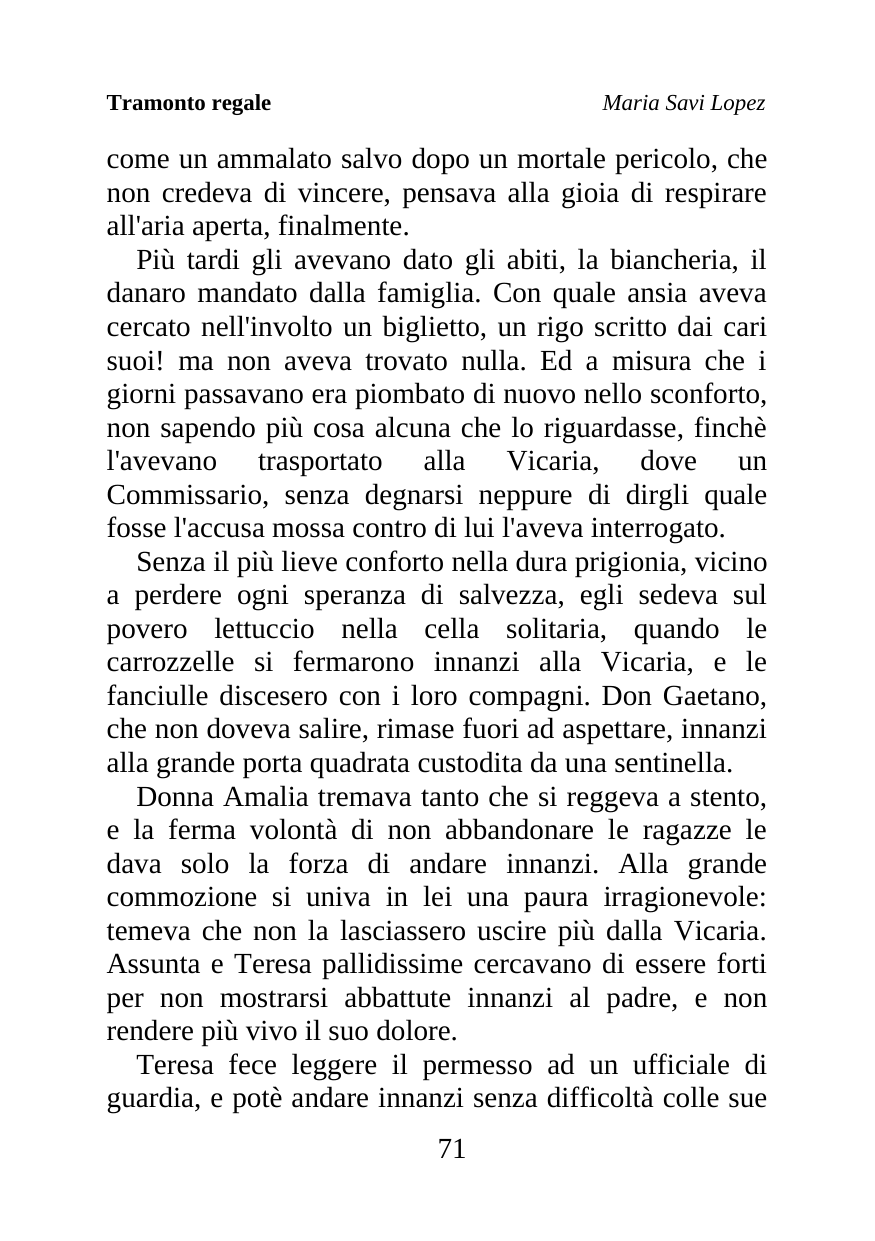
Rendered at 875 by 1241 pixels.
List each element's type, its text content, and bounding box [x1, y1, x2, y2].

text Donna Amalia tremava tanto che si reggeva a stento, e la ferma volontà di non abbandonare le ragazze le dava solo la forza di andare innanzi. Alla grande commozione si univa in lei una paura irragionevole: temeva che non la lasciassero uscire più dalla Vicaria. Assunta e Teresa pallidissime cercavano di essere forti per non mostrarsi abbattute innanzi al padre, e non rendere più vivo il suo dolore. [106, 779, 768, 1047]
text Senza il più lieve conforto nella dura prigionia, vicino a perdere ogni speranza di salvezza, egli sedeva sul povero lettuccio nella cella solitaria, quando le carrozzelle si fermarono innanzi alla Vicaria, e le fanciulle discesero con i loro compagni. Don Gaetano, che non doveva salire, rimase fuori ad aspettare, innanzi alla grande porta quadrata custodita da una sentinella. [106, 544, 768, 779]
text Teresa fece leggere il permesso ad un ufficiale di guardia, e potè andare innanzi senza difficoltà colle sue [106, 1047, 768, 1114]
text come un ammalato salvo dopo un mortale pericolo, che non credeva di vincere, pensava alla gioia di respirare all'aria aperta, finalmente. [106, 141, 768, 242]
text Più tardi gli avevano dato gli abiti, la biancheria, il danaro mandato dalla famiglia. Con quale ansia aveva cercato nell'involto un biglietto, un rigo scritto dai cari suoi! ma non aveva trovato nulla. Ed a misura che i giorni passavano era piombato di nuovo nello sconforto, non sapendo più cosa alcuna che lo riguardasse, finchè l'avevano trasportato alla Vicaria, dove un Commissario, senza degnarsi neppure di dirgli quale fosse l'accusa mossa contro di lui l'aveva interrogato. [106, 242, 768, 544]
